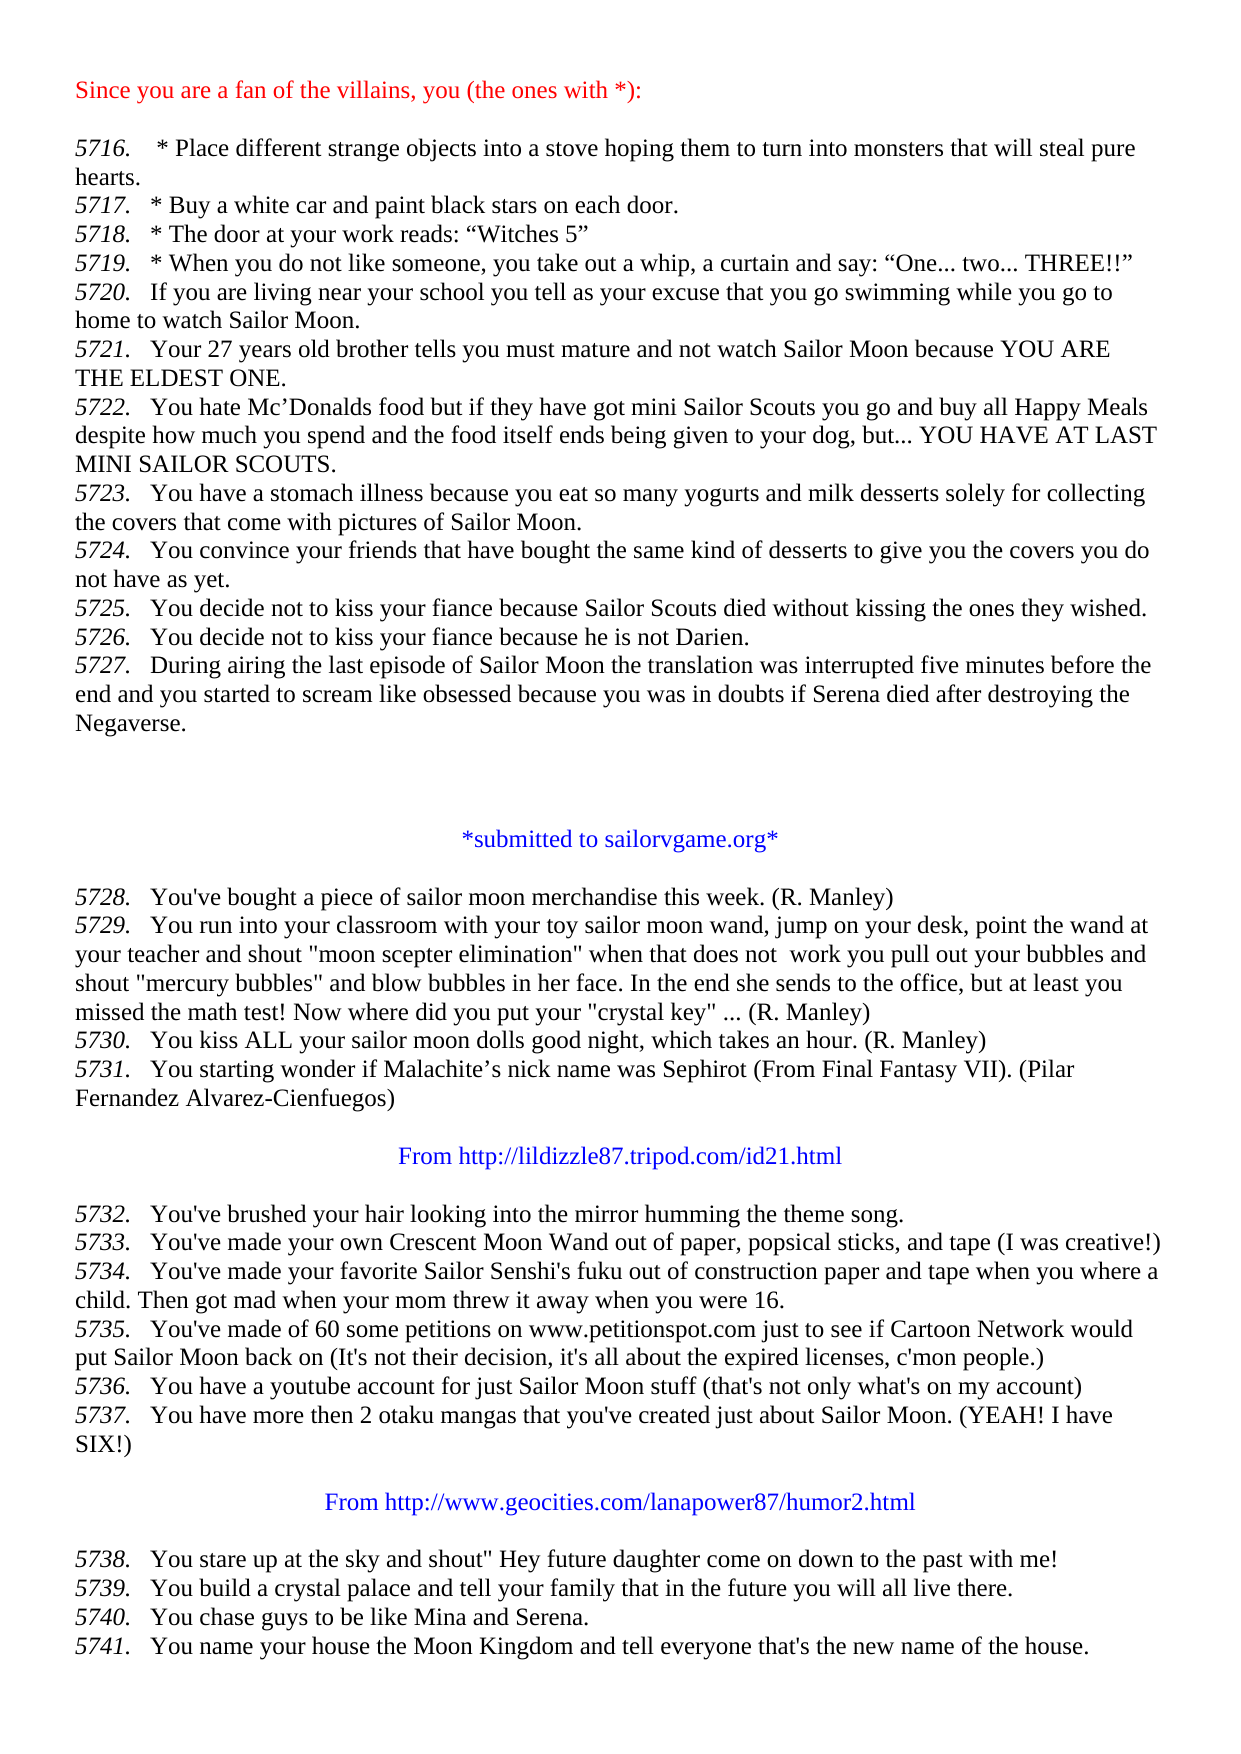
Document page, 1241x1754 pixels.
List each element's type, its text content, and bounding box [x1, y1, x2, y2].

list Your 27 years old brother tells you must mature and not watch Sailor Moon because YOU ARE THE ELDEST ONE. [75, 334, 1165, 392]
list You name your house the Moon Kingdom and tell everyone that's the new name of the house. [75, 1631, 1165, 1659]
list You chase guys to be like Mina and Serena. [75, 1602, 1165, 1631]
list * When you do not like someone, you take out a whip, a curtain and say: “One... two... THREE!!” [75, 248, 1165, 277]
list You hate Mc’Donalds food but if they have got mini Sailor Scouts you go and buy all Happy Meals despite how much you spend and the food itself ends being given to your dog, but... YOU HAVE AT LAST MINI SAILOR SCOUTS. [75, 392, 1165, 478]
list You stare up at the sky and shout" Hey future daughter come on down to the past with me! [75, 1544, 1165, 1573]
list You've made your own Crescent Moon Wand out of paper, popsical sticks, and tape (I was creative!) [75, 1227, 1165, 1256]
list You kiss ALL your sailor moon dolls good night, which takes an hour. (R. Manley) [75, 1025, 1165, 1054]
text Since you are a fan of the villains, you (the ones with *): [75, 75, 1165, 104]
list If you are living near your school you tell as your excuse that you go swimming while you go to home to watch Sailor Moon. [75, 277, 1165, 334]
text From http://lildizzle87.tripod.com/id21.html [75, 1141, 1165, 1169]
list You convince your friends that have bought the same kind of desserts to give you the covers you do not have as yet. [75, 535, 1165, 593]
list You build a crystal palace and tell your family that in the future you will all live there. [75, 1573, 1165, 1602]
list You have a stomach illness because you eat so many yogurts and milk desserts solely for collecting the covers that come with pictures of Sailor Moon. [75, 478, 1165, 535]
list * Buy a white car and paint black stars on each door. [75, 190, 1165, 219]
list * The door at your work reads: “Witches 5” [75, 219, 1165, 248]
list You've brushed your hair looking into the mirror humming the theme song. [75, 1199, 1165, 1227]
list You starting wonder if Malachite’s nick name was Sephirot (From Final Fantasy VII). (Pilar Fernandez Alvarez-Cienfuegos) [75, 1054, 1165, 1112]
list You've made of 60 some petitions on www.petitionspot.com just to see if Cartoon Network would put Sailor Moon back on (It's not their decision, it's all about the expired licenses, c'mon people.) [75, 1314, 1165, 1371]
list You've bought a piece of sailor moon merchandise this week. (R. Manley) [75, 882, 1165, 910]
list You run into your classroom with your toy sailor moon wand, jump on your desk, point the wand at your teacher and shout "moon scepter elimination" when that does not work you pull out your bubbles and shout "mercury bubbles" and blow bubbles in her face. In the end she sends to the office, but at least you missed the math test! Now where did you put your "crystal key" ... (R. Manley) [75, 910, 1165, 1025]
list You have a youtube account for just Sailor Moon stuff (that's not only what's on my account) [75, 1371, 1165, 1400]
list During airing the last episode of Sailor Moon the translation was interrupted five minutes before the end and you started to scream like obsessed because you was in doubts if Serena died after destroying the Negaverse. [75, 650, 1165, 737]
list * Place different strange objects into a stove hoping them to turn into monsters that will steal pure hearts. [75, 133, 1165, 190]
text From http://www.geocities.com/lanapower87/humor2.html [75, 1487, 1165, 1515]
text *submitted to sailorvgame.org* [75, 824, 1165, 852]
list You decide not to kiss your fiance because Sailor Scouts died without kissing the ones they wished. [75, 593, 1165, 622]
list You've made your favorite Sailor Senshi's fuku out of construction paper and tape when you where a child. Then got mad when your mom threw it away when you were 16. [75, 1256, 1165, 1314]
list You decide not to kiss your fiance because he is not Darien. [75, 622, 1165, 650]
list You have more then 2 otaku mangas that you've created just about Sailor Moon. (YEAH! I have SIX!) [75, 1400, 1165, 1457]
